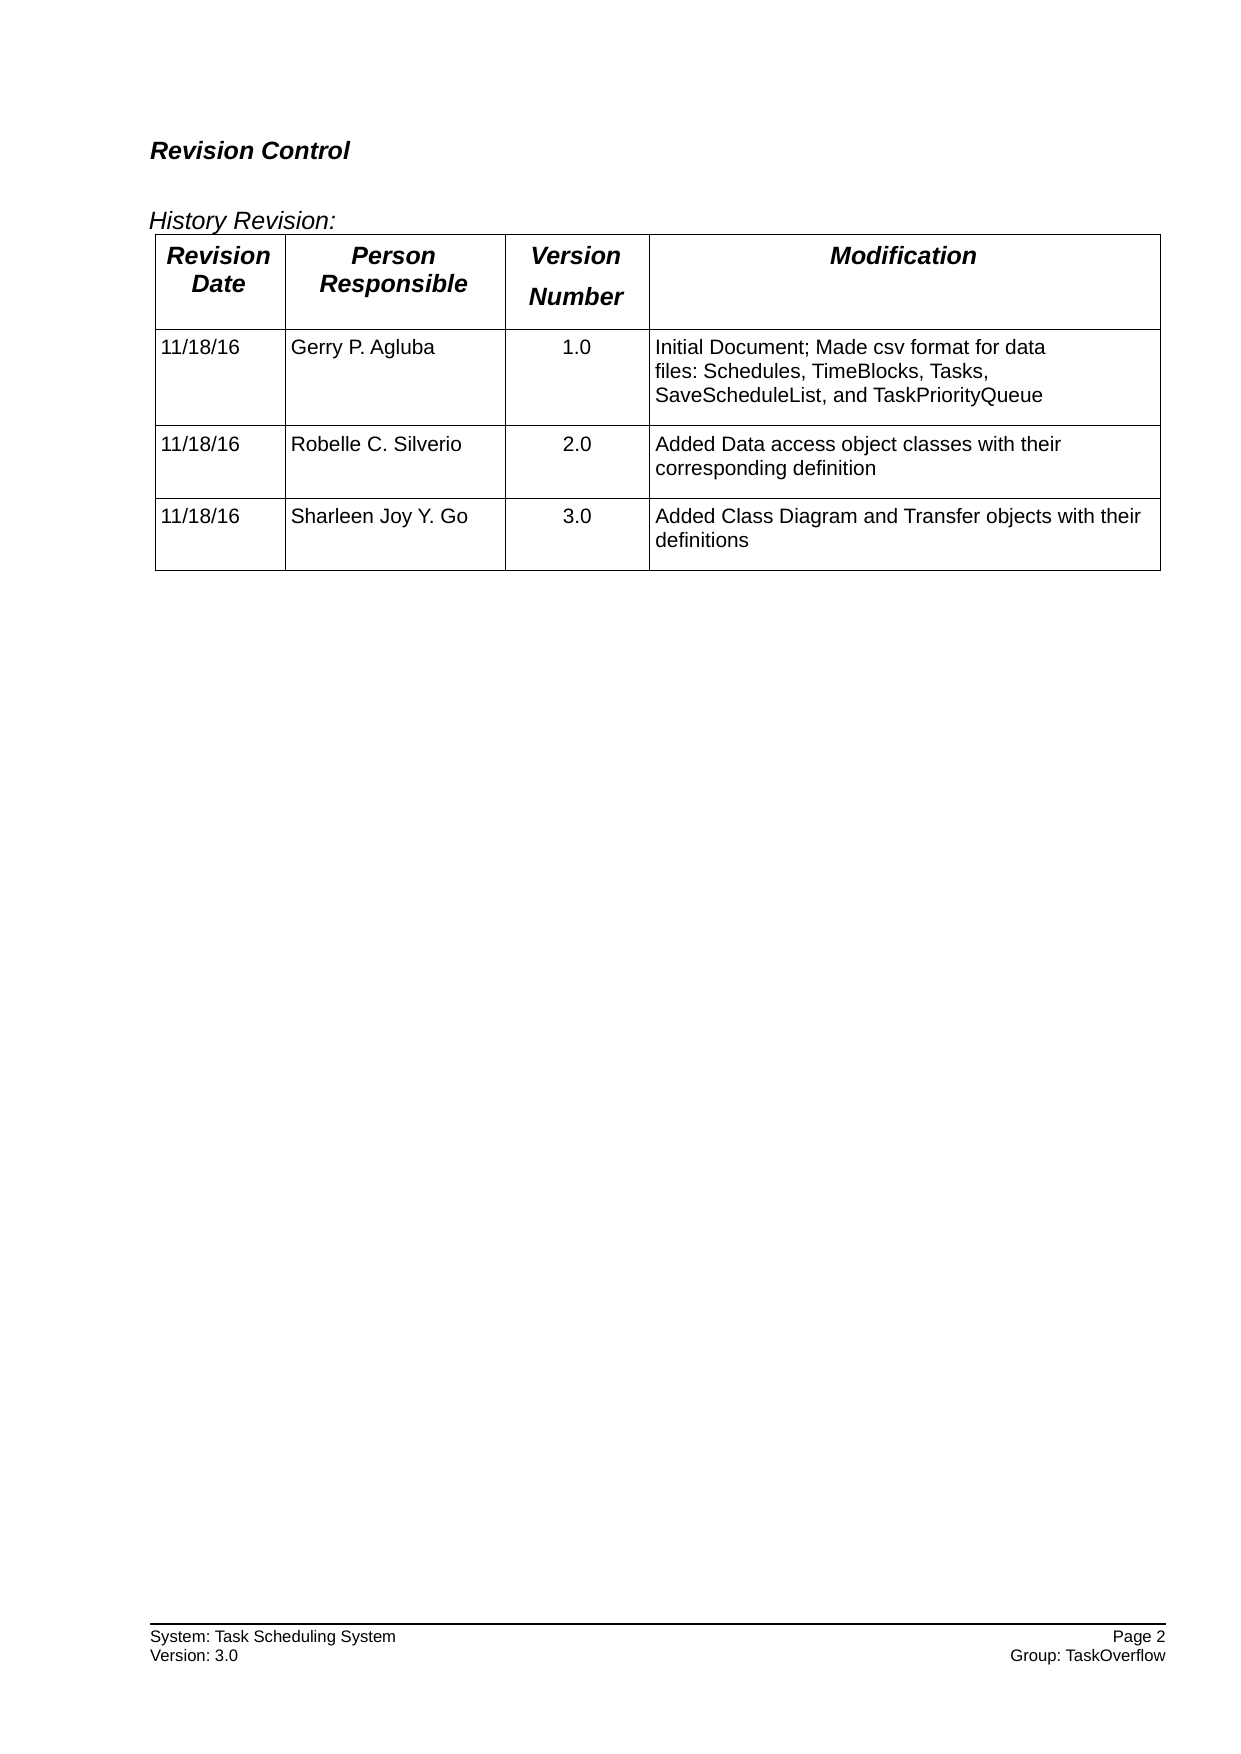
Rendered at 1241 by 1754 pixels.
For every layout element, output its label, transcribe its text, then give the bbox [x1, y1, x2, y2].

table_cell Added Data access object classes with their corresponding definition [650, 426, 1160, 498]
table_header Modification [650, 235, 1160, 329]
table_header Person Responsible [286, 235, 505, 329]
table_cell Robelle C. Silverio [286, 426, 505, 498]
table_cell 1.0 [506, 330, 649, 425]
table_header Revision Date [156, 235, 285, 329]
text History Revision: [148, 206, 1166, 234]
table_cell Added Class Diagram and Transfer objects with their definitions [650, 499, 1160, 570]
table_cell 2.0 [506, 426, 649, 498]
subtitle Revision Control [150, 136, 1166, 164]
table_cell 11/18/16 [156, 330, 285, 425]
table_cell 11/18/16 [156, 426, 285, 498]
table_cell Gerry P. Agluba [286, 330, 505, 425]
table_cell Initial Document; Made csv format for data files: Schedules, TimeBlocks, Tasks, SaveScheduleList, and TaskPriorityQueue [650, 330, 1160, 425]
table_cell Sharleen Joy Y. Go [286, 499, 505, 570]
table_header Version Number [506, 235, 649, 329]
table_cell 11/18/16 [156, 499, 285, 570]
table_cell 3.0 [506, 499, 649, 570]
